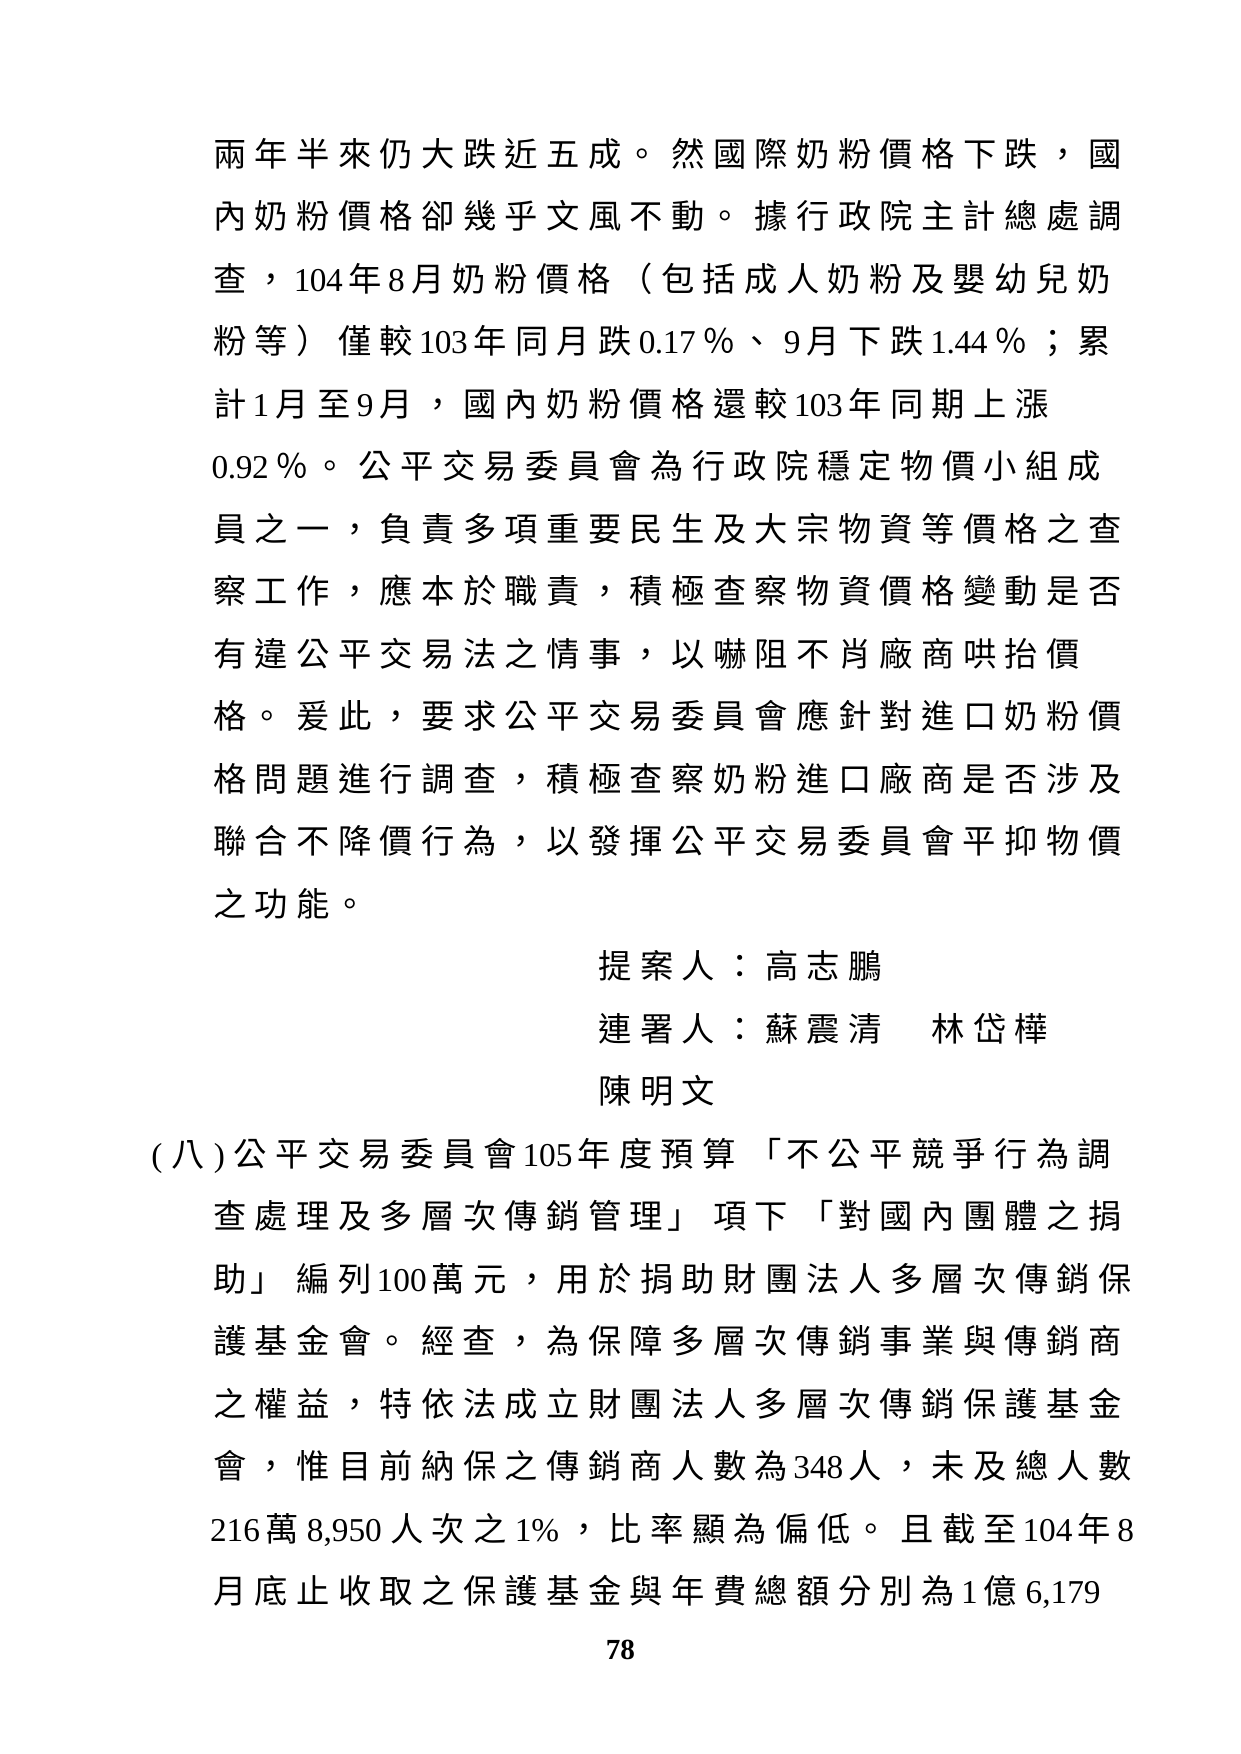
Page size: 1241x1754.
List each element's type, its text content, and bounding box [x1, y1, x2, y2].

text (八)公平交易委員會105年度預算「不公平競爭行為調查處理及多層次傳銷管理」項下「對國內團體之捐助」編列100萬元，用於捐助財團法人多層次傳銷保護基金會。經查，為保障多層次傳銷事業與傳銷商之權益，特依法成立財團法人多層次傳銷保護基金會，惟目前納保之傳銷商人數為348人，未及總人數216萬8,950人次之1%，比率顯為偏低。且截至104年8月底止收取之保護基金與年費總額分別為1億6,179 [139, 1110, 1136, 1610]
text 連署人：蘇震清 林岱樺 陳明文 [589, 985, 1105, 1110]
text 提案人：高志鵬 [589, 923, 1105, 985]
text 兩年半來仍大跌近五成。然國際奶粉價格下跌，國內奶粉價格卻幾乎文風不動。據行政院主計總處調查，104年8月奶粉價格（包括成人奶粉及嬰幼兒奶粉等）僅較103年同月跌0.17％、9月下跌1.44％；累計1月至9月，國內奶粉價格還較103年同期上漲0.92％。公平交易委員會為行政院穩定物價小組成員之一，負責多項重要民生及大宗物資等價格之查察工作，應本於職責，積極查察物資價格變動是否有違公平交易法之情事，以嚇阻不肖廠商哄抬價格。爰此，要求公平交易委員會應針對進口奶粉價格問題進行調查，積極查察奶粉進口廠商是否涉及聯合不降價行為，以發揮公平交易委員會平抑物價之功能。 [139, 110, 1136, 923]
